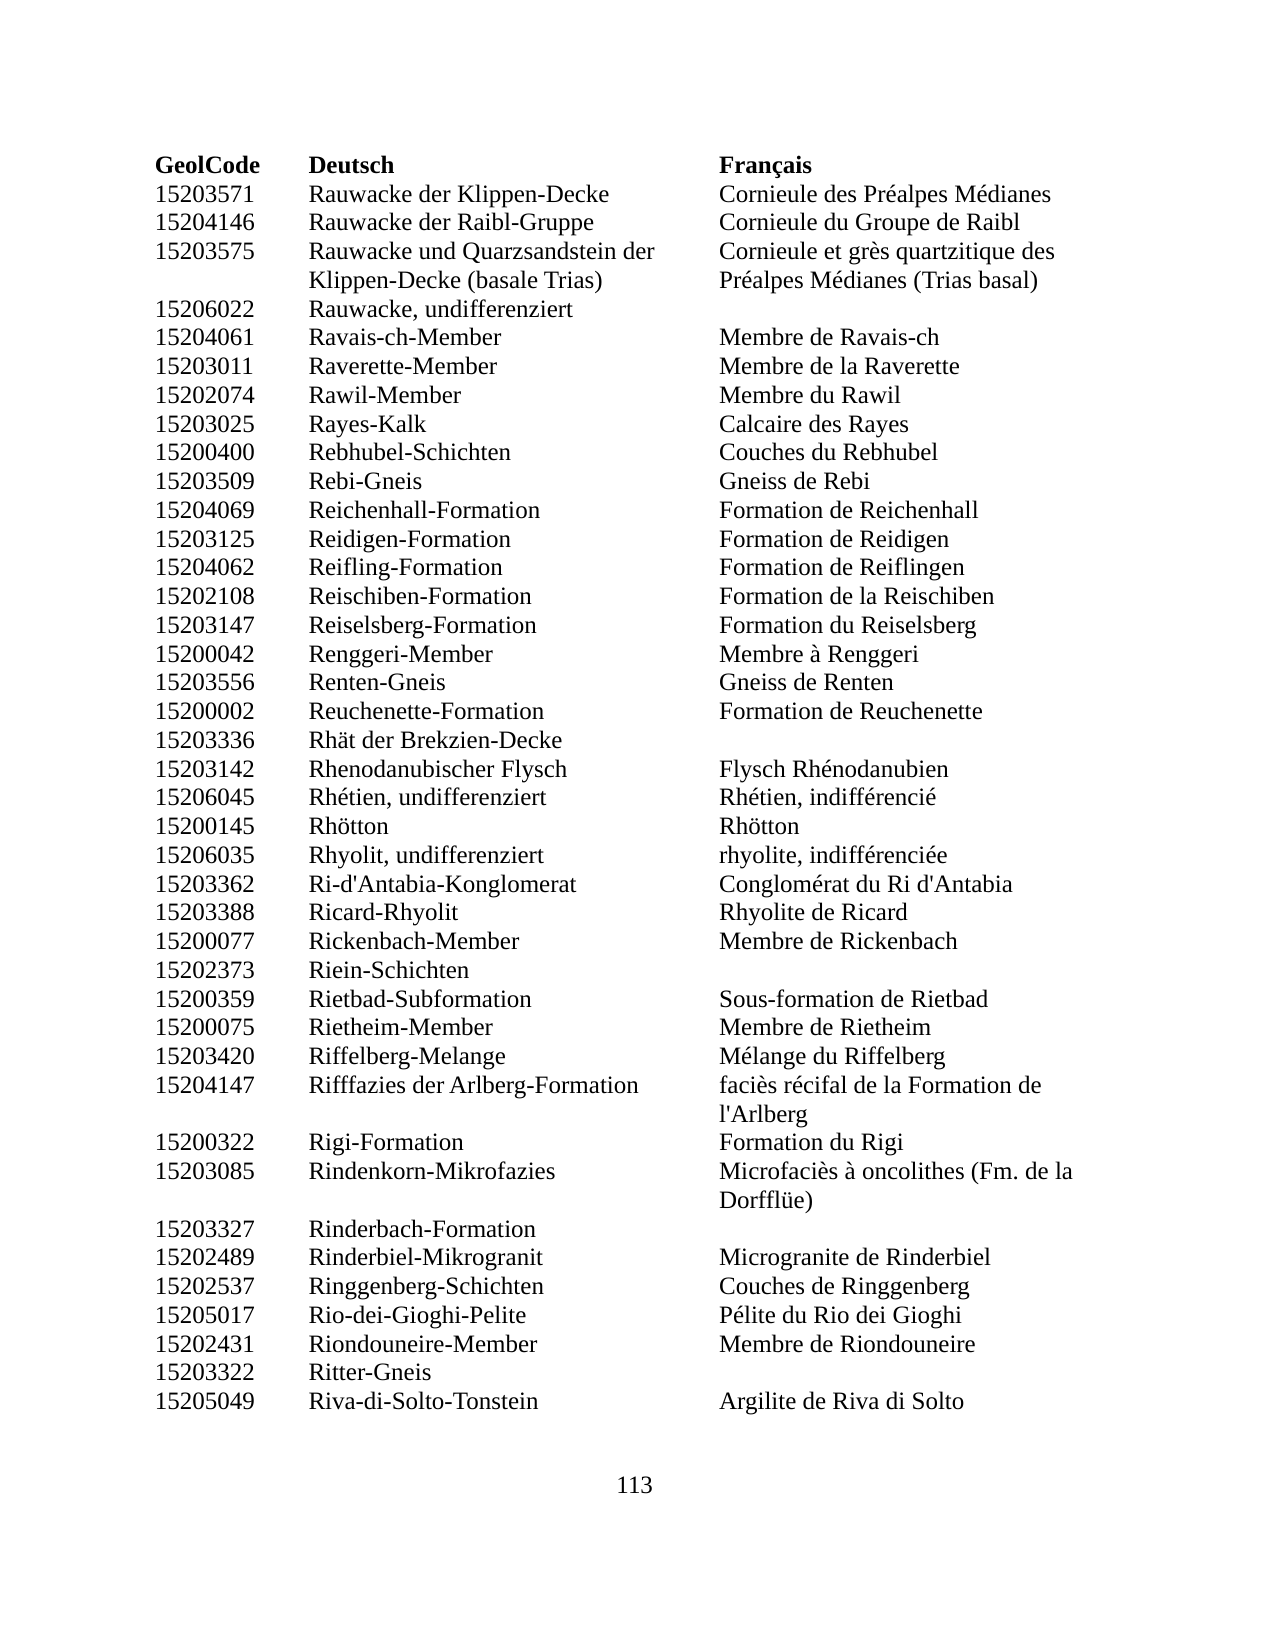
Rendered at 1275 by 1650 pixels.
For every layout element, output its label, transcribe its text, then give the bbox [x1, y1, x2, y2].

table_cell 15204061 [150, 323, 304, 351]
table_cell Couches de Ringgenberg [714, 1271, 1125, 1300]
table_cell 15203571 [150, 179, 304, 207]
table_cell 15206035 [150, 840, 304, 869]
table_cell Formation de Reuchenette [714, 696, 1125, 725]
table_cell Rigi-Formation [304, 1128, 714, 1156]
table_cell Ravais-ch-Member [304, 323, 714, 351]
table_cell Reischiben-Formation [304, 581, 714, 610]
table_cell 15203322 [150, 1358, 304, 1386]
table_cell Reidigen-Formation [304, 524, 714, 552]
table_cell Cornieule des Préalpes Médianes [714, 179, 1125, 207]
table_cell Rietheim-Member [304, 1013, 714, 1041]
table_cell Rauwacke der Klippen-Decke [304, 179, 714, 207]
table_cell 15203575 [150, 236, 304, 294]
table_cell Membre de la Raverette [714, 351, 1125, 380]
table_cell 15200042 [150, 639, 304, 667]
table_cell 15203388 [150, 898, 304, 926]
table_cell Formation du Reiselsberg [714, 610, 1125, 639]
table_cell Rhötton [304, 811, 714, 840]
table_cell Formation de Reidigen [714, 524, 1125, 552]
table_cell 15200145 [150, 811, 304, 840]
table_cell Rebi-Gneis [304, 466, 714, 495]
table_cell Reichenhall-Formation [304, 495, 714, 524]
table_cell 15206045 [150, 783, 304, 811]
table_cell Membre de Rickenbach [714, 926, 1125, 955]
table_cell Riondouneire-Member [304, 1329, 714, 1357]
table_cell 15204062 [150, 553, 304, 581]
table_cell Rauwacke und Quarzsandstein der Klippen-Decke (basale Trias) [304, 236, 714, 294]
table_cell Microfaciès à oncolithes (Fm. de la Dorfflüe) [714, 1156, 1125, 1214]
table_cell Rebhubel-Schichten [304, 438, 714, 466]
table_cell 15200400 [150, 438, 304, 466]
table_cell Gneiss de Renten [714, 668, 1125, 696]
table_cell Membre de Riondouneire [714, 1329, 1125, 1357]
table_cell faciès récifal de la Formation de l'Arlberg [714, 1070, 1125, 1127]
table_cell Raverette-Member [304, 351, 714, 380]
table_cell 15200322 [150, 1128, 304, 1156]
table_cell 15202373 [150, 955, 304, 984]
table_cell Ringgenberg-Schichten [304, 1271, 714, 1300]
table_cell Membre du Rawil [714, 380, 1125, 409]
table_header Français [714, 150, 1125, 179]
table_cell 15203085 [150, 1156, 304, 1214]
table_cell Rinderbach-Formation [304, 1214, 714, 1242]
table_cell Cornieule du Groupe de Raibl [714, 208, 1125, 236]
table_cell Rietbad-Subformation [304, 984, 714, 1012]
table_cell 15202108 [150, 581, 304, 610]
table_cell Formation de la Reischiben [714, 581, 1125, 610]
table_cell Pélite du Rio dei Gioghi [714, 1300, 1125, 1329]
table_cell [714, 1358, 1125, 1386]
table_cell Argilite de Riva di Solto [714, 1386, 1125, 1415]
table_cell Flysch Rhénodanubien [714, 754, 1125, 782]
table_cell 15202074 [150, 380, 304, 409]
table_cell Rindenkorn-Mikrofazies [304, 1156, 714, 1214]
table_cell [714, 955, 1125, 984]
table_cell [714, 294, 1125, 322]
table_cell 15203147 [150, 610, 304, 639]
table_cell Cornieule et grès quartzitique des Préalpes Médianes (Trias basal) [714, 236, 1125, 294]
table_header GeolCode [150, 150, 304, 179]
table_cell Ri-d'Antabia-Konglomerat [304, 869, 714, 897]
table_cell Gneiss de Rebi [714, 466, 1125, 495]
table_cell 15202489 [150, 1243, 304, 1271]
table_cell Rhyolite de Ricard [714, 898, 1125, 926]
table_cell Rhétien, undifferenziert [304, 783, 714, 811]
table_cell 15206022 [150, 294, 304, 322]
table_cell Rauwacke der Raibl-Gruppe [304, 208, 714, 236]
table_cell 15204146 [150, 208, 304, 236]
table_cell Riva-di-Solto-Tonstein [304, 1386, 714, 1415]
table_cell [714, 1214, 1125, 1242]
table_cell rhyolite, indifférenciée [714, 840, 1125, 869]
table_cell 15204147 [150, 1070, 304, 1127]
table_cell Ricard-Rhyolit [304, 898, 714, 926]
table_cell Calcaire des Rayes [714, 409, 1125, 437]
table_cell Rinderbiel-Mikrogranit [304, 1243, 714, 1271]
table_cell 15203327 [150, 1214, 304, 1242]
table_cell Mélange du Riffelberg [714, 1041, 1125, 1070]
table_cell [714, 725, 1125, 754]
table_cell Riein-Schichten [304, 955, 714, 984]
table_cell Ritter-Gneis [304, 1358, 714, 1386]
table_cell Rickenbach-Member [304, 926, 714, 955]
table_cell 15205049 [150, 1386, 304, 1415]
table_cell Reuchenette-Formation [304, 696, 714, 725]
table_cell 15200359 [150, 984, 304, 1012]
table_cell 15200002 [150, 696, 304, 725]
table_cell Rhétien, indifférencié [714, 783, 1125, 811]
table_cell 15200077 [150, 926, 304, 955]
table_cell Rhötton [714, 811, 1125, 840]
table_cell Microgranite de Rinderbiel [714, 1243, 1125, 1271]
table_cell Rhenodanubischer Flysch [304, 754, 714, 782]
table_cell Sous-formation de Rietbad [714, 984, 1125, 1012]
table_cell 15203509 [150, 466, 304, 495]
table_cell Formation de Reiflingen [714, 553, 1125, 581]
table_cell Rhät der Brekzien-Decke [304, 725, 714, 754]
table_cell 15203142 [150, 754, 304, 782]
table_cell Rhyolit, undifferenziert [304, 840, 714, 869]
table_cell 15200075 [150, 1013, 304, 1041]
table_cell Membre de Ravais-ch [714, 323, 1125, 351]
table_cell Rauwacke, undifferenziert [304, 294, 714, 322]
table_cell Conglomérat du Ri d'Antabia [714, 869, 1125, 897]
table_cell 15203025 [150, 409, 304, 437]
table_cell Rawil-Member [304, 380, 714, 409]
table_cell Renten-Gneis [304, 668, 714, 696]
table_cell Formation de Reichenhall [714, 495, 1125, 524]
table_cell Membre de Rietheim [714, 1013, 1125, 1041]
table_cell 15203556 [150, 668, 304, 696]
table_cell 15202537 [150, 1271, 304, 1300]
table_cell 15203362 [150, 869, 304, 897]
table_cell 15205017 [150, 1300, 304, 1329]
table_cell Couches du Rebhubel [714, 438, 1125, 466]
table_cell Reifling-Formation [304, 553, 714, 581]
table_cell 15203420 [150, 1041, 304, 1070]
table_cell 15203336 [150, 725, 304, 754]
table_cell Riffelberg-Melange [304, 1041, 714, 1070]
table_cell Rio-dei-Gioghi-Pelite [304, 1300, 714, 1329]
table_cell Rifffazies der Arlberg-Formation [304, 1070, 714, 1127]
table_cell Membre à Renggeri [714, 639, 1125, 667]
table_cell 15203011 [150, 351, 304, 380]
table_cell 15202431 [150, 1329, 304, 1357]
table_cell Renggeri-Member [304, 639, 714, 667]
table_cell Formation du Rigi [714, 1128, 1125, 1156]
table_cell Reiselsberg-Formation [304, 610, 714, 639]
table_cell Rayes-Kalk [304, 409, 714, 437]
table_header Deutsch [304, 150, 714, 179]
table_cell 15203125 [150, 524, 304, 552]
table_cell 15204069 [150, 495, 304, 524]
